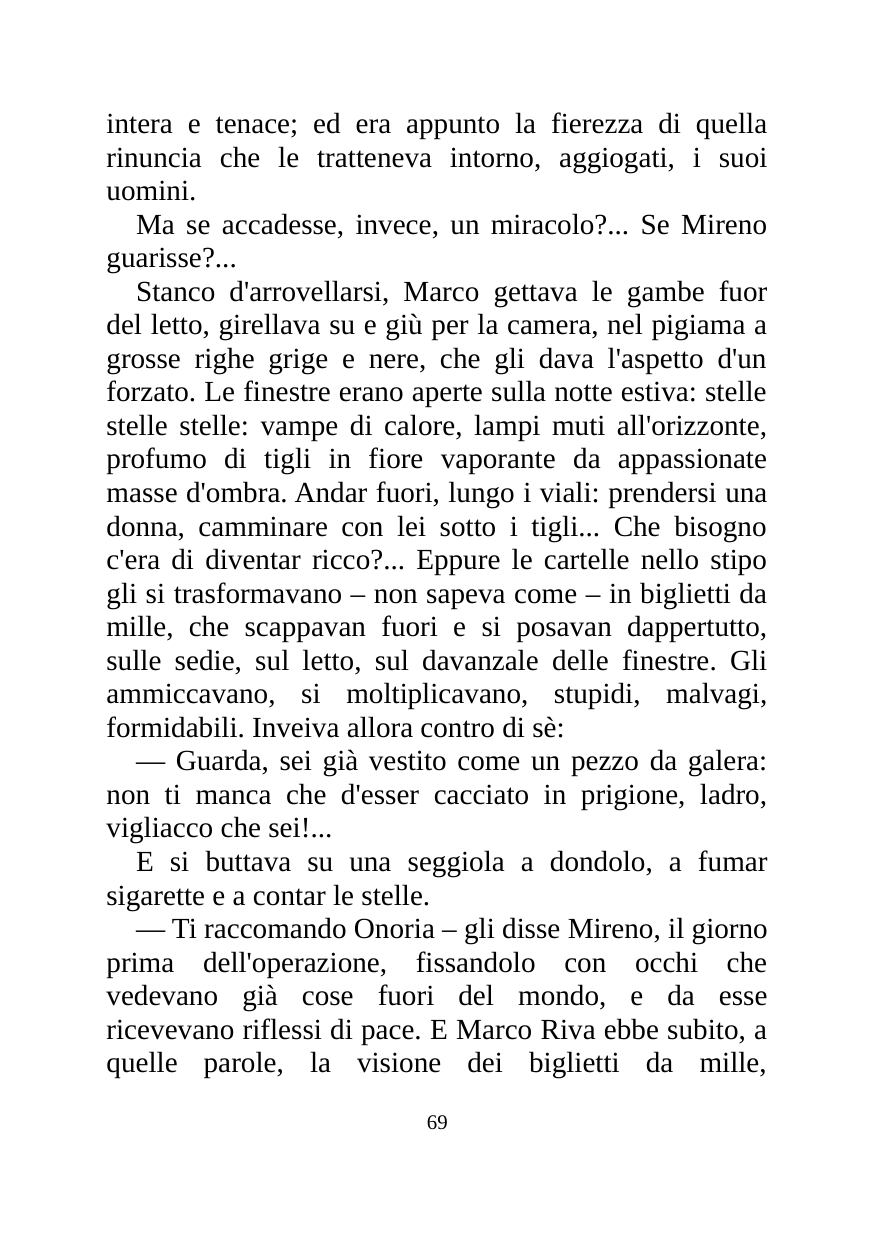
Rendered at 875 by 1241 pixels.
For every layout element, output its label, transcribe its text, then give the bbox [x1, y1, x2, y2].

text E si buttava su una seggiola a dondolo, a fumar sigarette e a contar le stelle. [106, 844, 768, 911]
text — Guarda, sei già vestito come un pezzo da galera: non ti manca che d'esser cacciato in prigione, ladro, vigliacco che sei!... [106, 743, 768, 844]
text Ma se accadesse, invece, un miracolo?... Se Mireno guarisse?... [106, 207, 768, 274]
text — Ti raccomando Onoria – gli disse Mireno, il giorno prima dell'operazione, fissandolo con occhi che vedevano già cose fuori del mondo, e da esse ricevevano riflessi di pace. E Marco Riva ebbe subito, a quelle parole, la visione dei biglietti da mille, [106, 911, 768, 1079]
text intera e tenace; ed era appunto la fierezza di quella rinuncia che le tratteneva intorno, aggiogati, i suoi uomini. [106, 106, 768, 207]
text Stanco d'arrovellarsi, Marco gettava le gambe fuor del letto, girellava su e giù per la camera, nel pigiama a grosse righe grige e nere, che gli dava l'aspetto d'un forzato. Le finestre erano aperte sulla notte estiva: stelle stelle stelle: vampe di calore, lampi muti all'orizzonte, profumo di tigli in fiore vaporante da appassionate masse d'ombra. Andar fuori, lungo i viali: prendersi una donna, camminare con lei sotto i tigli... Che bisogno c'era di diventar ricco?... Eppure le cartelle nello stipo gli si trasformavano – non sapeva come – in biglietti da mille, che scappavan fuori e si posavan dappertutto, sulle sedie, sul letto, sul davanzale delle finestre. Gli ammiccavano, si moltiplicavano, stupidi, malvagi, formidabili. Inveiva allora contro di sè: [106, 274, 768, 743]
